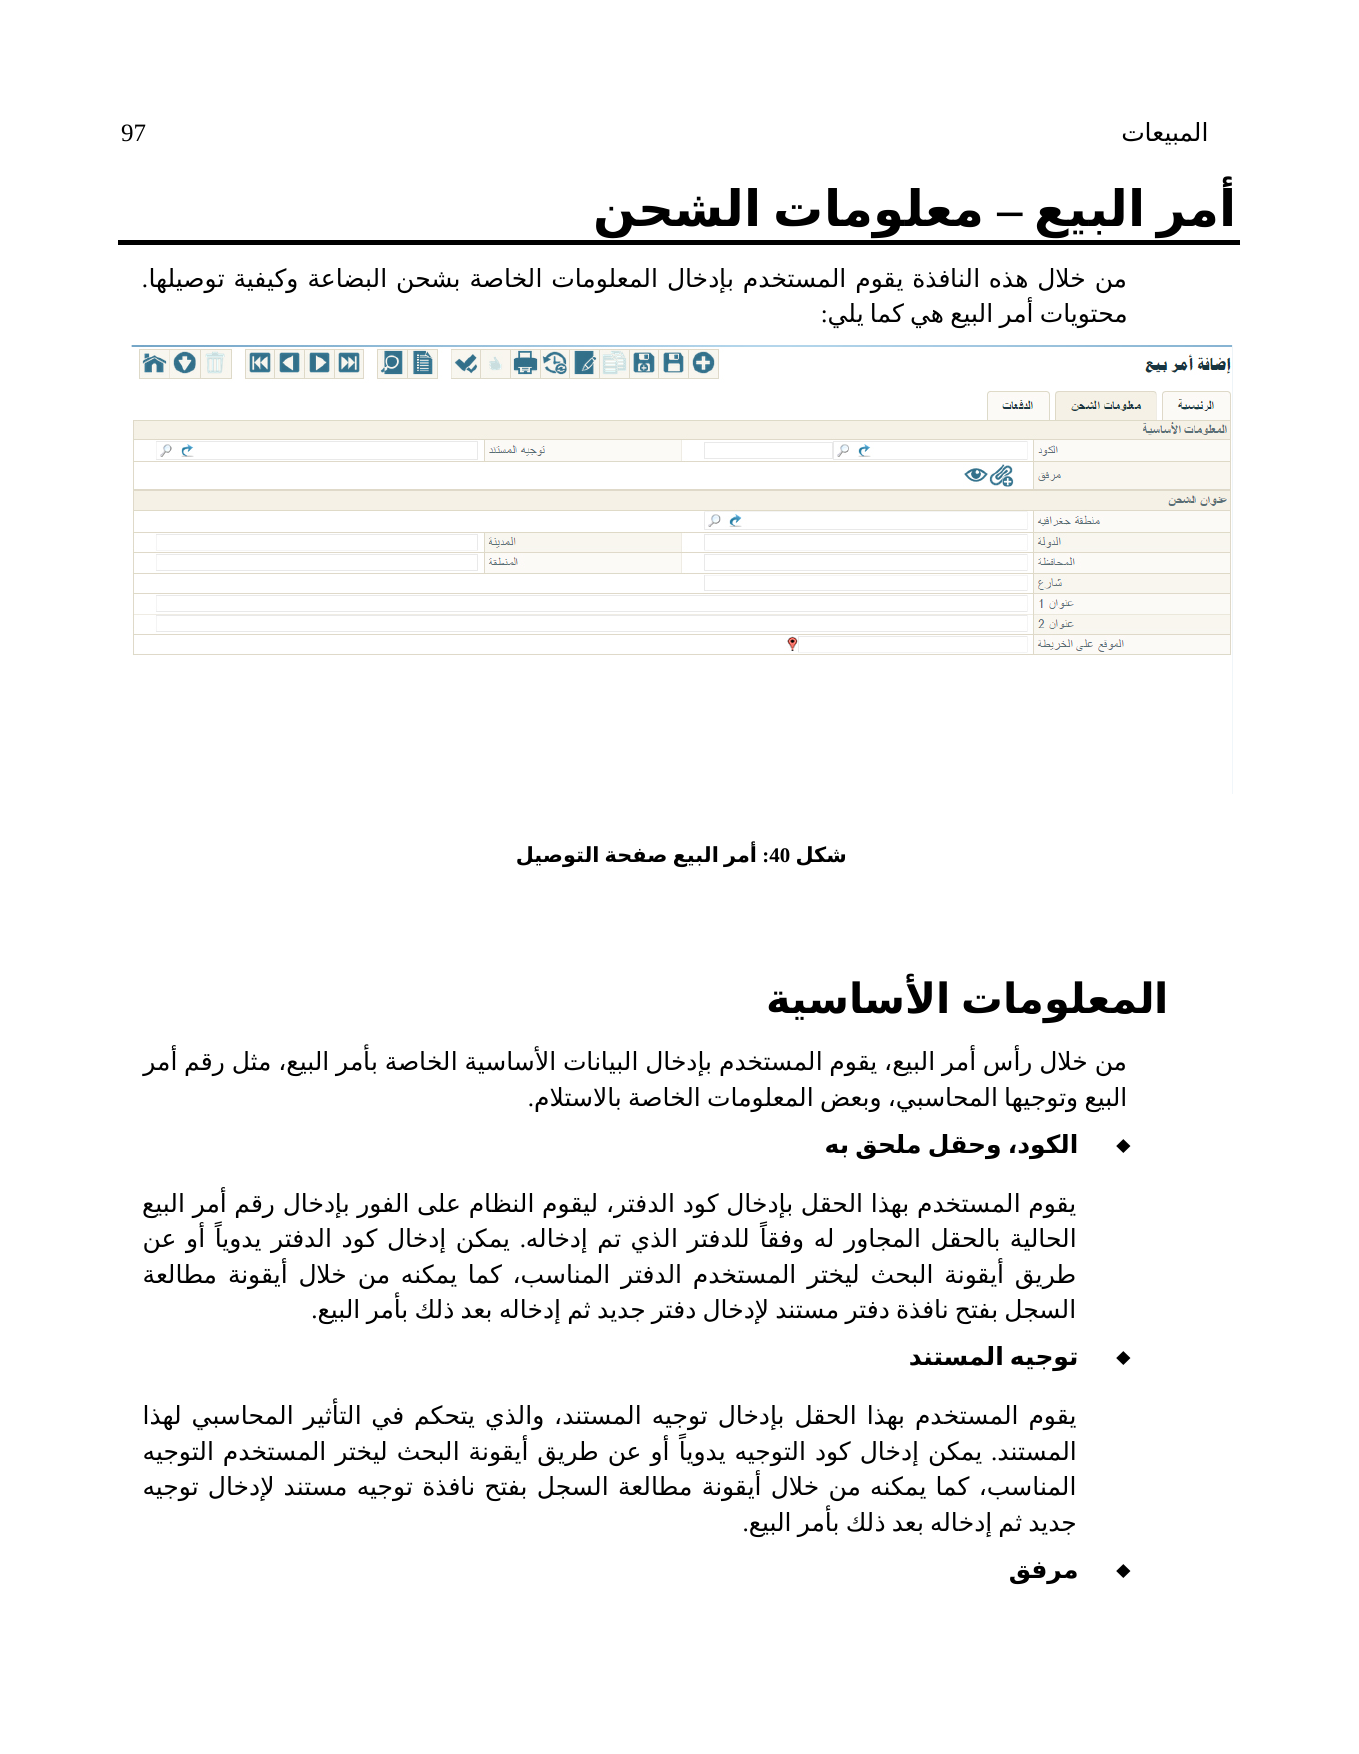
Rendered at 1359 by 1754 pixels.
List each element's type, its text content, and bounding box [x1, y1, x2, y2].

list مرفق [177, 1548, 1116, 1584]
picture [131, 345, 1233, 794]
text يقوم المستخدم بهذا الحقل بإدخال توجيه المستند، والذي يتحكم في التأثير المحاسبي لهذا المستند. يمكن إدخال كود التوجيه يدوياً أو عن طريق أيقونة البحث ليختر المستخدم التوجيه المناسب، كما يمكنه من خلال أيقونة مطالعة السجل بفتح نافذة توجيه مستند لإدخال توجيه جديد ثم إدخاله بعد ذلك بأمر البيع. [142, 1395, 1077, 1536]
text أمر البيع – معلومات الشحن [118, 177, 1240, 240]
text المعلومات الأساسية [142, 975, 1169, 1023]
text شكل 40: أمر البيع صفحة التوصيل [131, 843, 1231, 867]
list توجيه المستند [177, 1336, 1116, 1371]
list الكود، وحقل ملحق به [177, 1123, 1116, 1159]
text من خلال رأس أمر البيع، يقوم المستخدم بإدخال البيانات الأساسية الخاصة بأمر البيع، مثل رقم أمر البيع وتوجيها المحاسبي، وبعض المعلومات الخاصة بالاستلام. [142, 1041, 1128, 1111]
text من خلال هذه النافذة يقوم المستخدم بإدخال المعلومات الخاصة بشحن البضاعة وكيفية توصيلها. محتويات أمر البيع هي كما يلي: [142, 257, 1128, 328]
text يقوم المستخدم بهذا الحقل بإدخال كود الدفتر، ليقوم النظام على الفور بإدخال رقم أمر البيع الحالية بالحقل المجاور له وفقاً للدفتر الذي تم إدخاله. يمكن إدخال كود الدفتر يدوياً أو عن طريق أيقونة البحث ليختر المستخدم الدفتر المناسب، كما يمكنه من خلال أيقونة مطالعة السجل بفتح نافذة دفتر مستند لإدخال دفتر جديد ثم إدخاله بعد ذلك بأمر البيع. [142, 1182, 1077, 1324]
